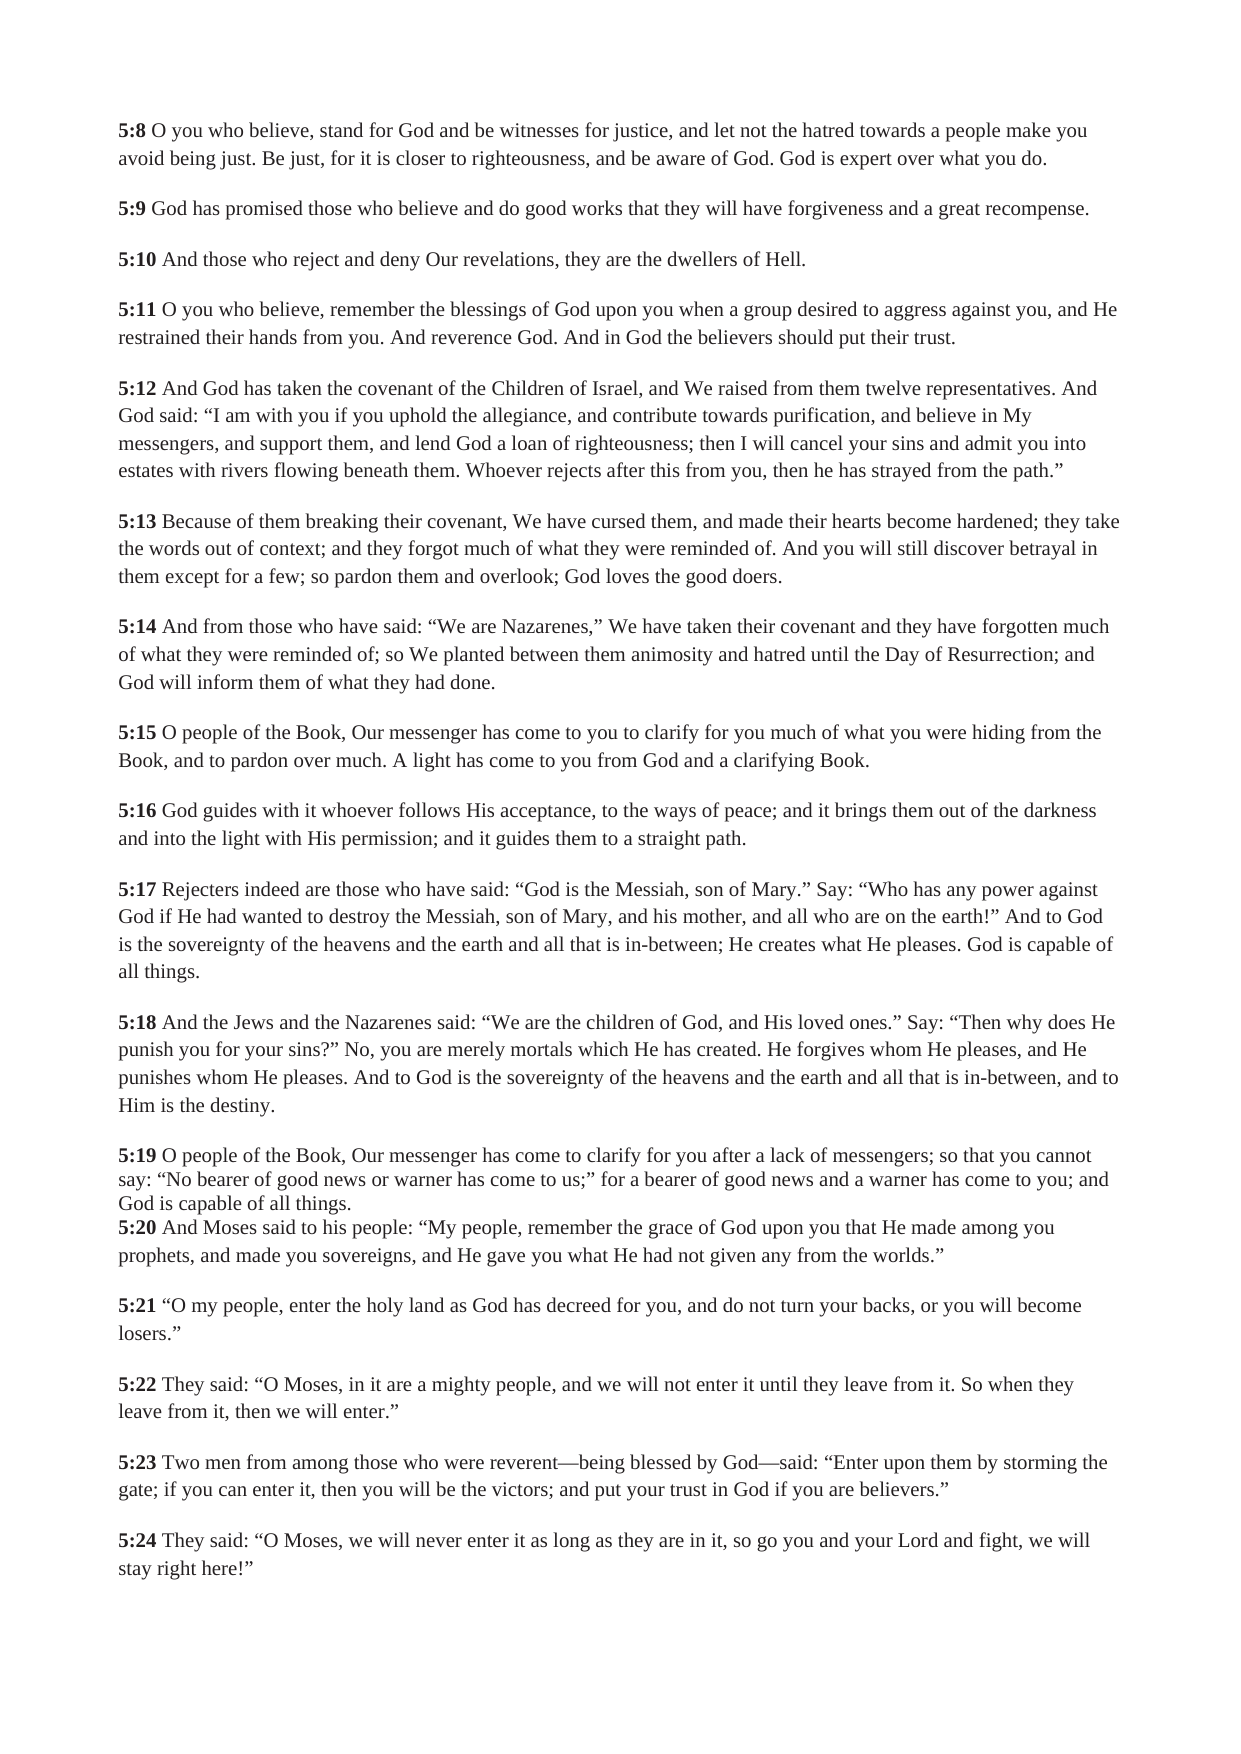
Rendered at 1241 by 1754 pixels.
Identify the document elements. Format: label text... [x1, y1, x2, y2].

text 5:22 They said: “O Moses, in it are a mighty people, and we will not enter it until they leave from it. So when they leave from it, then we will enter.” [118, 1372, 1122, 1423]
text 5:14 And from those who have said: “We are Nazarenes,” We have taken their covenant and they have forgotten much of what they were reminded of; so We planted between them animosity and hatred until the Day of Resurrection; and God will inform them of what they had done. [118, 614, 1122, 694]
text 5:13 Because of them breaking their covenant, We have cursed them, and made their hearts become hardened; they take the words out of context; and they forgot much of what they were reminded of. And you will still discover betrayal in them except for a few; so pardon them and overlook; God loves the good doers. [118, 509, 1122, 588]
text 5:21 “O my people, enter the holy land as God has decreed for you, and do not turn your backs, or you will become losers.” [118, 1293, 1122, 1345]
text 5:10 And those who reject and deny Our revelations, they are the dwellers of Hell. [118, 247, 1122, 271]
text 5:12 And God has taken the covenant of the Children of Israel, and We raised from them twelve representatives. And God said: “I am with you if you uphold the allegiance, and contribute towards purification, and believe in My messengers, and support them, and lend God a loan of righteousness; then I will cancel your sins and admit you into estates with rivers flowing beneath them. Whoever rejects after this from you, then he has strayed from the path.” [118, 375, 1122, 482]
text 5:15 O people of the Book, Our messenger has come to you to clarify for you much of what you were hiding from the Book, and to pardon over much. A light has come to you from God and a clarifying Book. [118, 720, 1122, 772]
text 5:23 Two men from among those who were reverent—being blessed by God—said: “Enter upon them by storming the gate; if you can enter it, then you will be the victors; and put your trust in God if you are believers.” [118, 1450, 1122, 1501]
text 5:20 And Moses said to his people: “My people, remember the grace of God upon you that He made among you prophets, and made you sovereigns, and He gave you what He had not given any from the worlds.” [118, 1215, 1122, 1267]
text 5:17 Rejecters indeed are those who have said: “God is the Messiah, son of Mary.” Say: “Who has any power against God if He had wanted to destroy the Messiah, son of Mary, and his mother, and all who are on the earth!” And to God is the sovereignty of the heavens and the earth and all that is in-between; He creates what He pleases. God is capable of all things. [118, 876, 1122, 983]
text 5:24 They said: “O Moses, we will never enter it as long as they are in it, so go you and your Lord and fight, we will stay right here!” [118, 1528, 1122, 1579]
text 5:19 O people of the Book, Our messenger has come to clarify for you after a lack of messengers; so that you cannot say: “No bearer of good news or warner has come to us;” for a bearer of good news and a warner has come to you; and God is capable of all things. [118, 1143, 1122, 1215]
text 5:16 God guides with it whoever follows His acceptance, to the ways of peace; and it brings them out of the darkness and into the light with His permission; and it guides them to a straight path. [118, 798, 1122, 850]
text 5:18 And the Jews and the Nazarenes said: “We are the children of God, and His loved ones.” Say: “Then why does He punish you for your sins?” No, you are merely mortals which He has created. He forgives whom He pleases, and He punishes whom He pleases. And to God is the sovereignty of the heavens and the earth and all that is in-between, and to Him is the destiny. [118, 1010, 1122, 1117]
text 5:8 O you who believe, stand for God and be witnesses for justice, and let not the hatred towards a people make you avoid being just. Be just, for it is closer to righteousness, and be aware of God. God is expert over what you do. [118, 118, 1122, 170]
text 5:9 God has promised those who believe and do good works that they will have forgiveness and a great recompense. [118, 196, 1122, 220]
text 5:11 O you who believe, remember the blessings of God upon you when a group desired to aggress against you, and He restrained their hands from you. And reverence God. And in God the believers should put their trust. [118, 297, 1122, 349]
